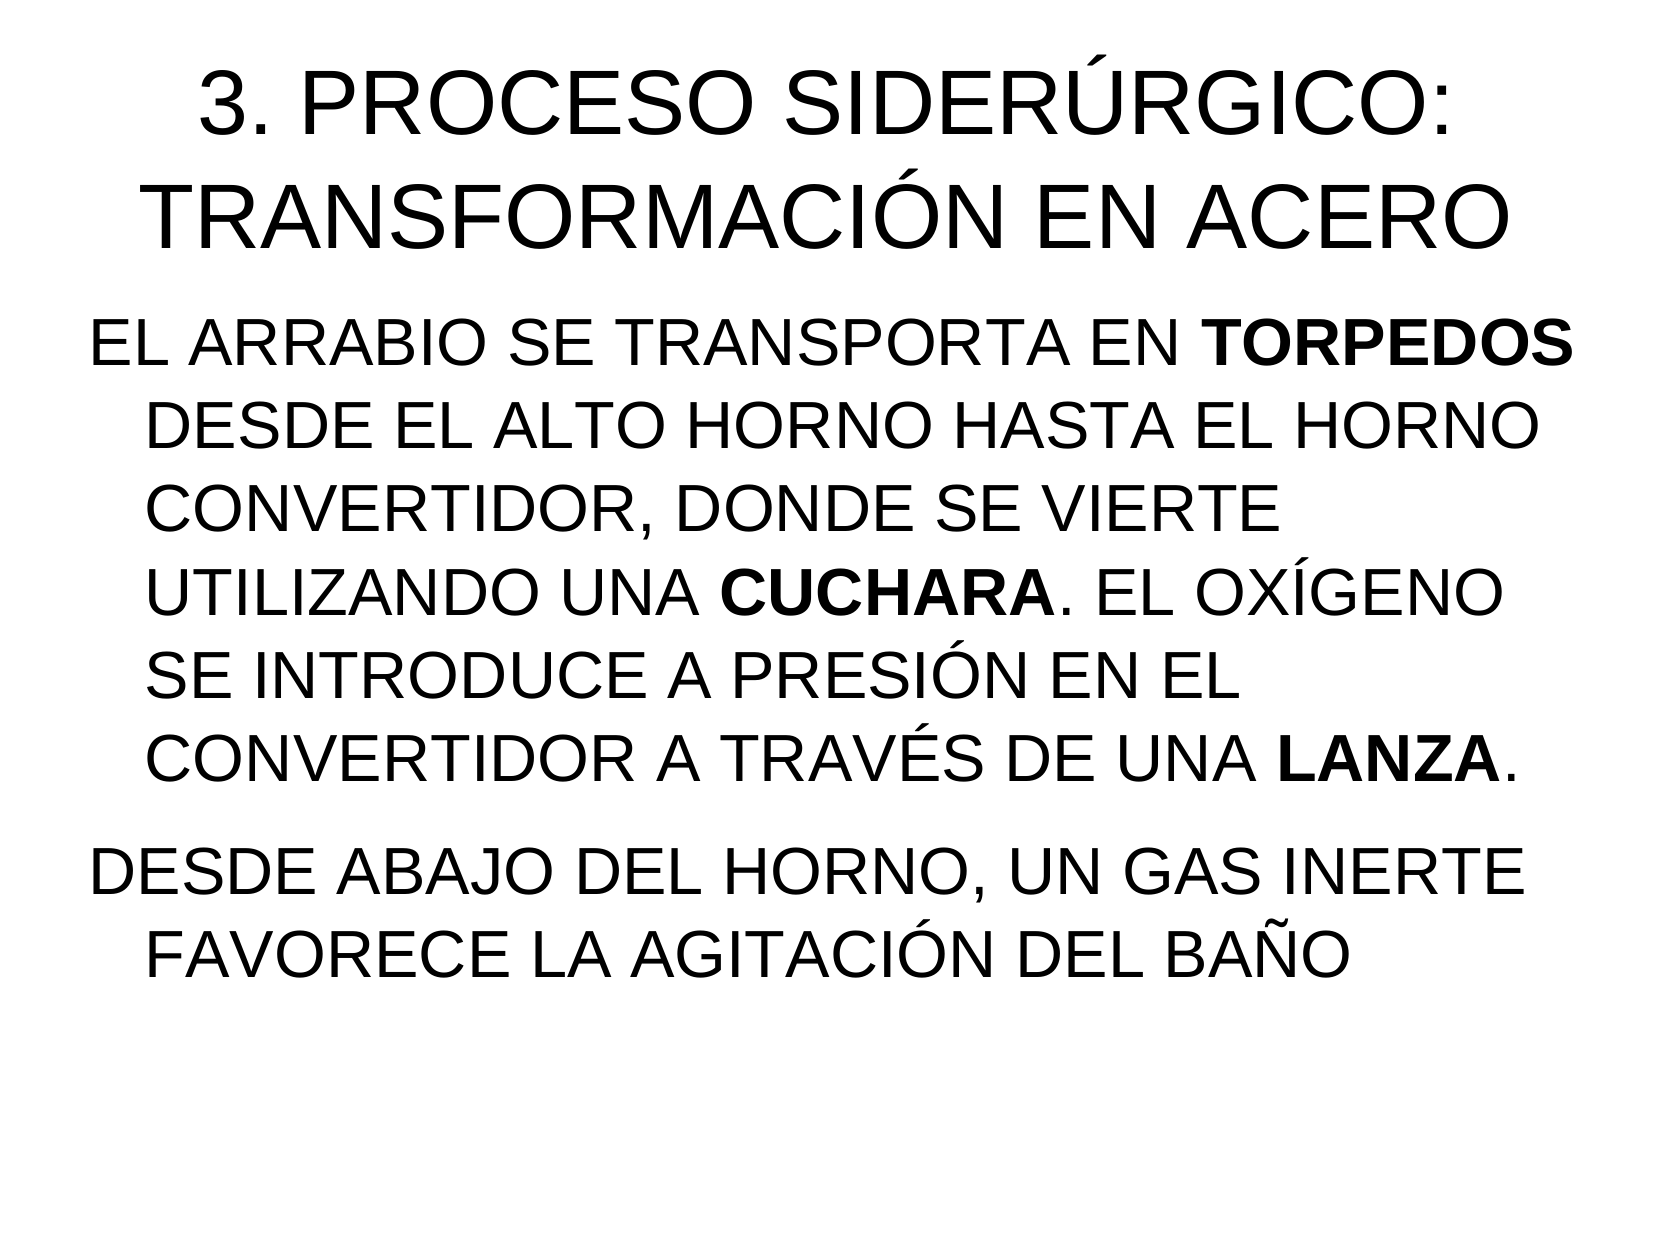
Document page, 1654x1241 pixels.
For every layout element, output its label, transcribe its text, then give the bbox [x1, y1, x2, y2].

title 3. PROCESO SIDERÚRGICO: TRANSFORMACIÓN EN ACERO [82, 38, 1571, 268]
list EL ARRABIO SE TRANSPORTA EN TORPEDOS DESDE EL ALTO HORNO HASTA EL HORNO CONVERTIDOR, DONDE SE VIERTE UTILIZANDO UNA CUCHARA. EL OXÍGENO SE INTRODUCE A PRESIÓN EN EL CONVERTIDOR A TRAVÉS DE UNA LANZA. DESDE ABAJO DEL HORNO, UN GAS INERTE FAVORECE LA AGITACIÓN DEL BAÑO [88, 295, 1577, 1114]
